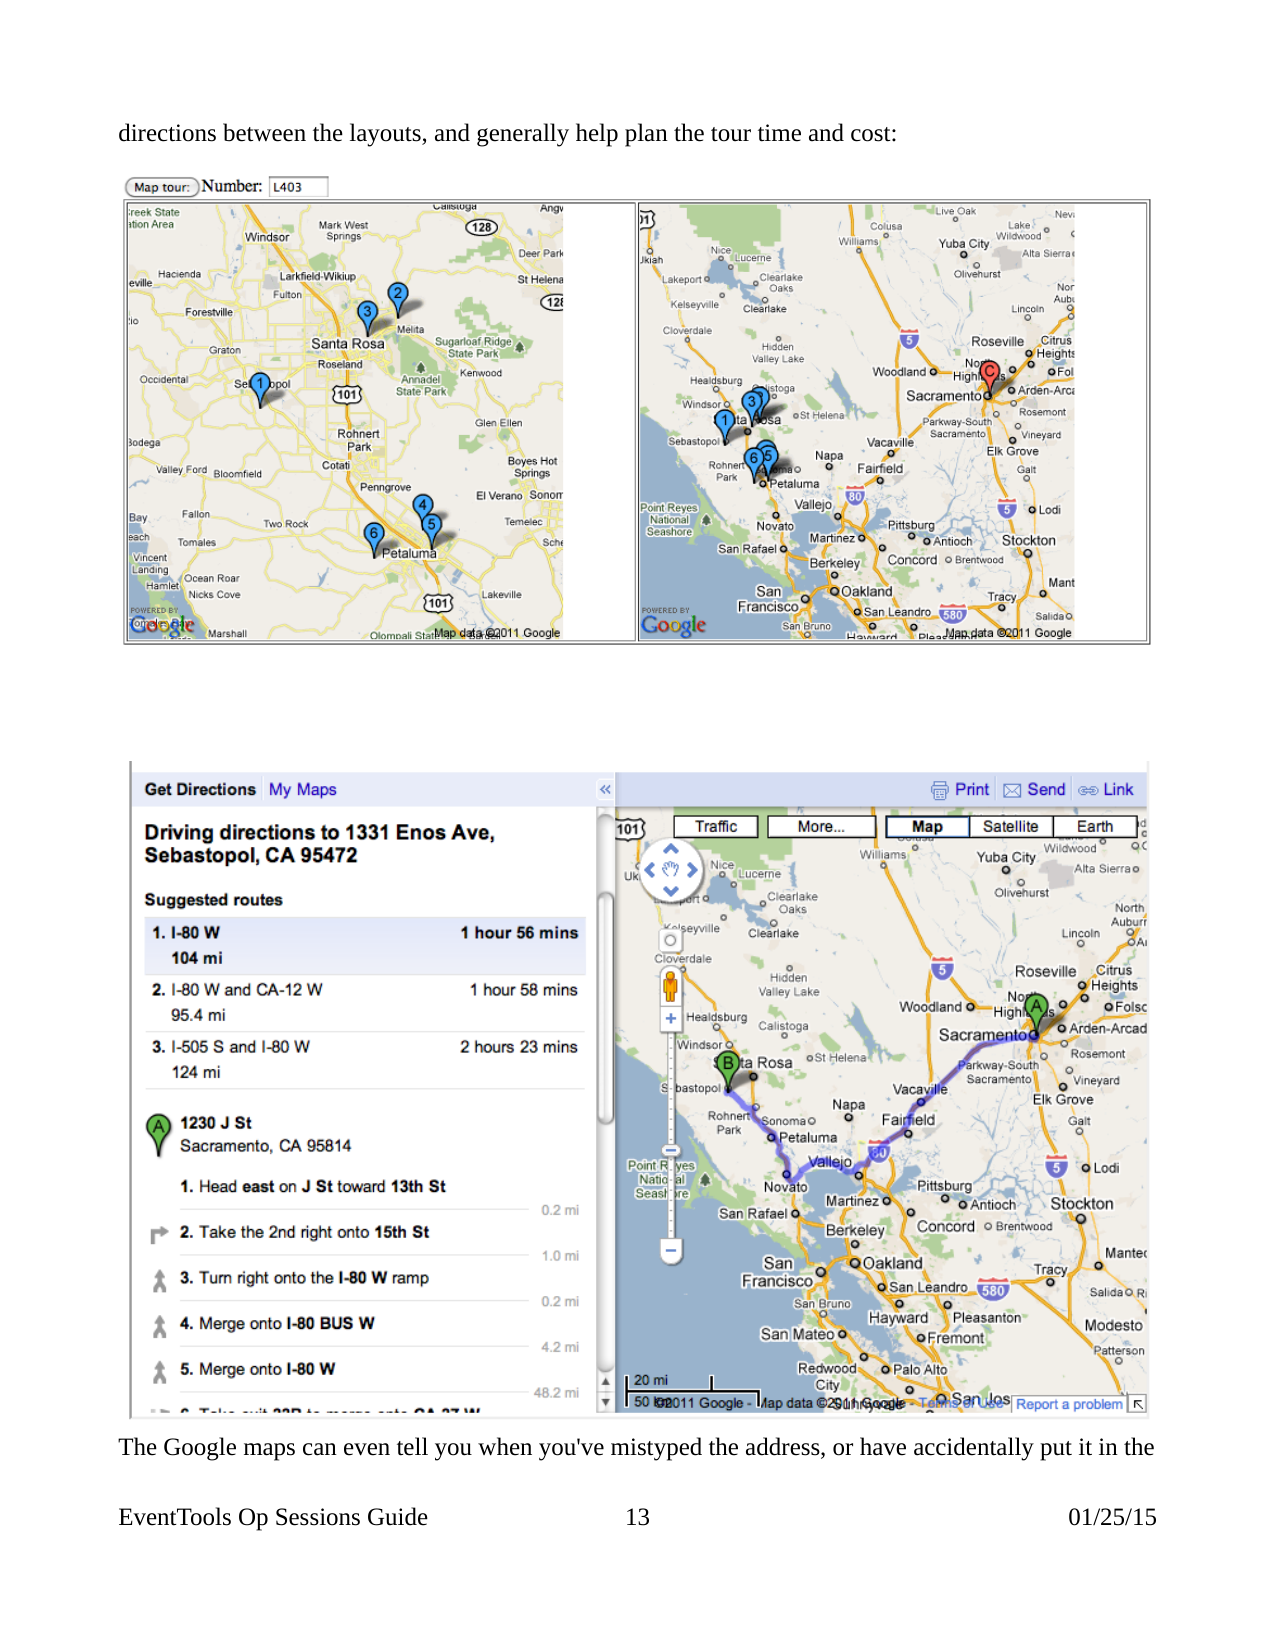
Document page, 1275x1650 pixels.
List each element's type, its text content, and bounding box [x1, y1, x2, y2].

picture [118, 761, 1157, 1432]
picture [118, 159, 1157, 649]
text The Google maps can even tell you when you've mistyped the address, or have accidentally put it in the [118, 1432, 1157, 1461]
text directions between the layouts, and generally help plan the tour time and cost: [118, 118, 1157, 147]
